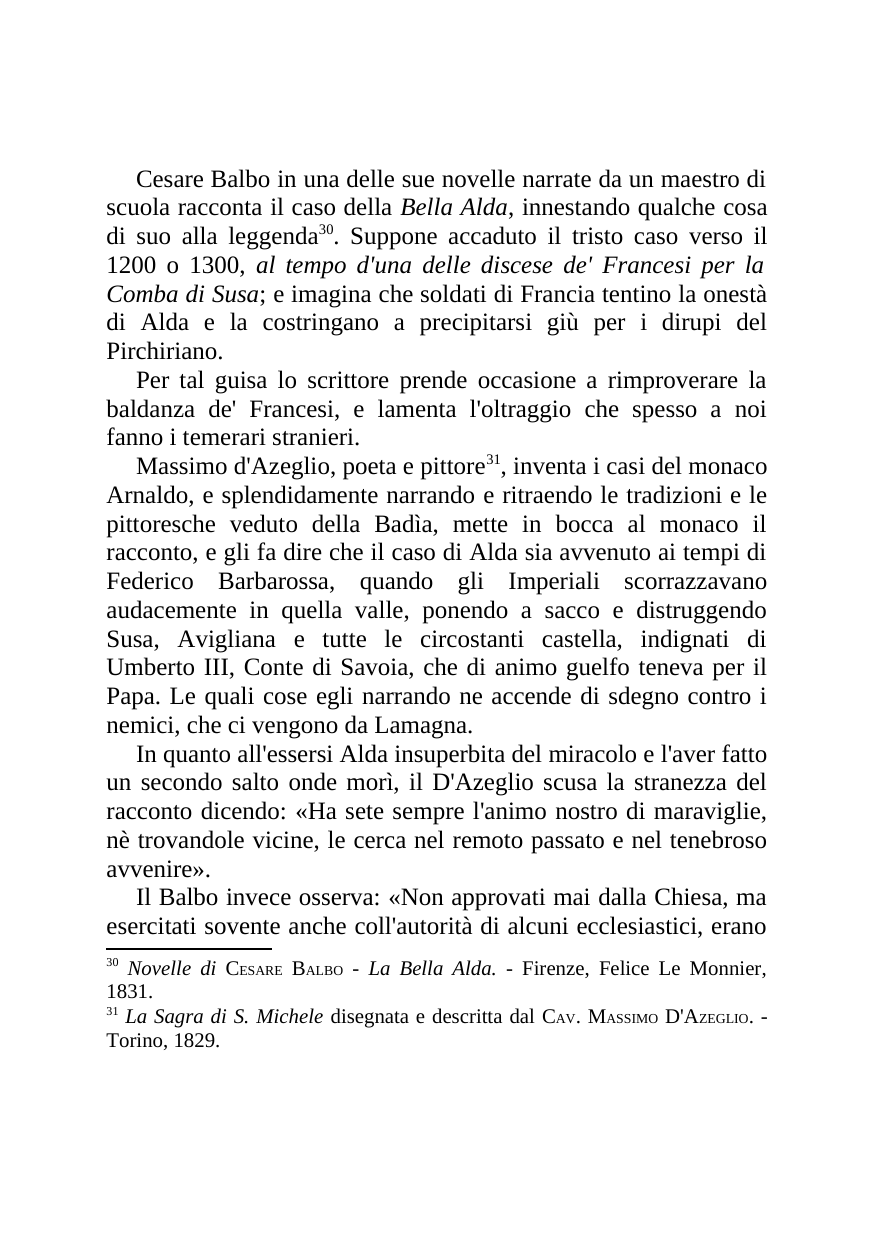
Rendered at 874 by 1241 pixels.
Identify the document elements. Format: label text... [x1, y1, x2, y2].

text Novelle di Cesare Balbo - La Bella Alda. - Firenze, Felice Le Monnier, 1831. [106, 955, 768, 1003]
text In quanto all'essersi Alda insuperbita del miracolo e l'aver fatto un secondo salto onde morì, il D'Azeglio scusa la stranezza del racconto dicendo: «Ha sete sempre l'animo nostro di maraviglie, nè trovandole vicine, le cerca nel remoto passato e nel tenebroso avvenire». [106, 739, 768, 882]
text Per tal guisa lo scrittore prende occasione a rimproverare la baldanza de' Francesi, e lamenta l'oltraggio che spesso a noi fanno i temerari stranieri. [106, 365, 768, 451]
text La Sagra di S. Michele disegnata e descritta dal Cav. Massimo D'Azeglio. - Torino, 1829. [106, 1003, 768, 1052]
text Cesare Balbo in una delle sue novelle narrate da un maestro di scuola racconta il caso della Bella Alda, innestando qualche cosa di suo alla leggenda. Suppone accaduto il tristo caso verso il 1200 o 1300, al tempo d'una delle discese de' Francesi per la Comba di Susa; e imagina che soldati di Francia tentino la onestà di Alda e la costringano a precipitarsi giù per i dirupi del Pirchiriano. [106, 164, 768, 365]
text Il Balbo invece osserva: «Non approvati mai dalla Chiesa, ma esercitati sovente anche coll'autorità di alcuni ecclesiastici, erano [106, 882, 768, 940]
text Massimo d'Azeglio, poeta e pittore, inventa i casi del monaco Arnaldo, e splendidamente narrando e ritraendo le tradizioni e le pittoresche veduto della Badìa, mette in bocca al monaco il racconto, e gli fa dire che il caso di Alda sia avvenuto ai tempi di Federico Barbarossa, quando gli Imperiali scorrazzavano audacemente in quella valle, ponendo a sacco e distruggendo Susa, Avigliana e tutte le circostanti castella, indignati di Umberto III, Conte di Savoia, che di animo guelfo teneva per il Papa. Le quali cose egli narrando ne accende di sdegno contro i nemici, che ci vengono da Lamagna. [106, 451, 768, 739]
